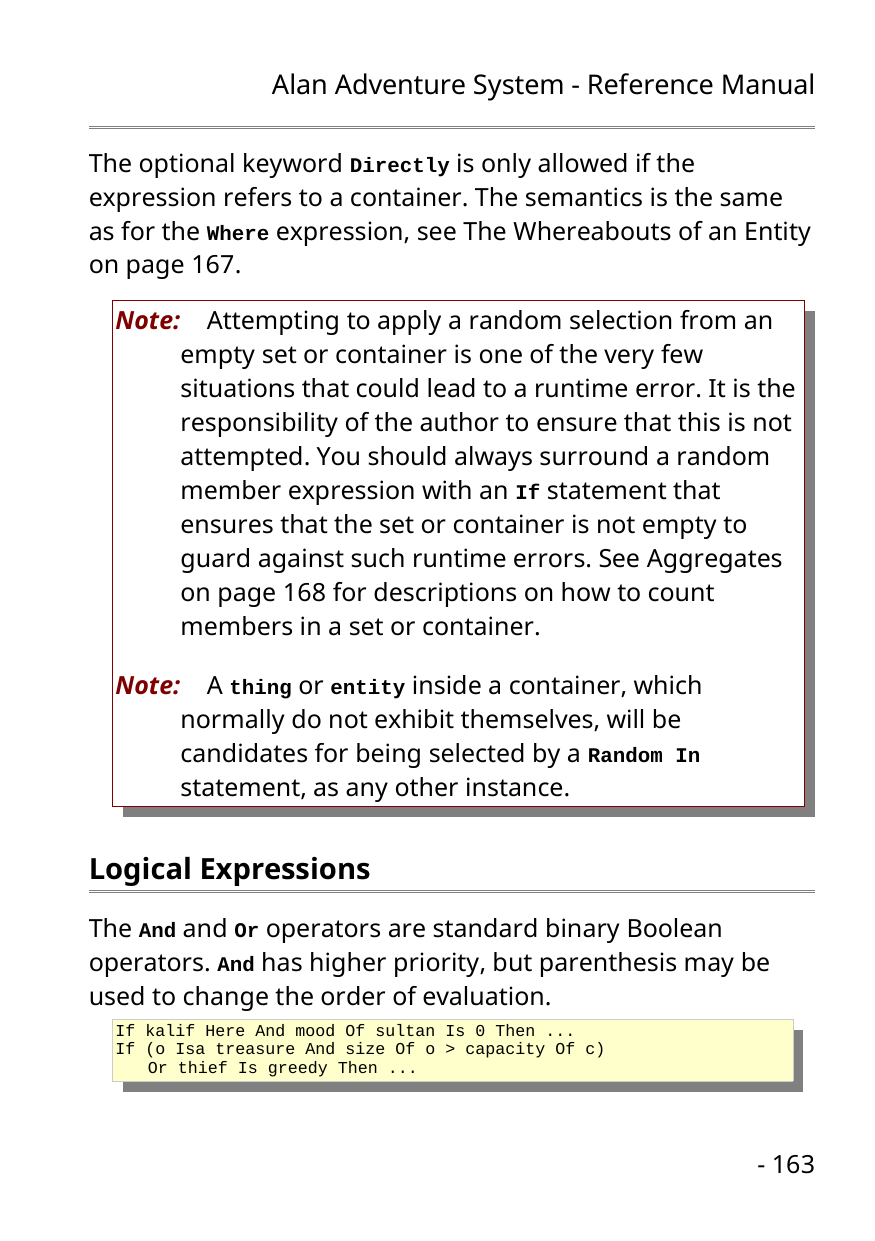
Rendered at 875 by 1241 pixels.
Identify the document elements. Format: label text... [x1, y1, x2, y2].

text Or thief Is greedy Then ... [113, 1056, 793, 1081]
text The And and Or operators are standard binary Boolean operators. And has higher priority, but parenthesis may be used to change the order of evaluation. [88, 911, 815, 1013]
subtitle Logical Expressions [88, 848, 815, 892]
list Attempting to apply a random selection from an empty set or container is one of the very few situations that could lead to a runtime error. It is the responsibility of the author to ensure that this is not attempted. You should always surround a random member expression with an If statement that ensures that the set or container is not empty to guard against such runtime errors. See Aggregates on page 128 for descriptions on how to count members in a set or container. [113, 301, 804, 643]
text If kalif Here And mood Of sultan Is 0 Then ... [113, 1020, 793, 1038]
text The optional keyword Directly is only allowed if the expression refers to a container. The semantics is the same as for the Where expression, see The Whereabouts of an Entity on page 127. [88, 146, 815, 281]
text If (o Isa treasure And size Of o > capacity Of c) [113, 1038, 793, 1056]
list A thing or entity inside a container, which normally do not exhibit themselves, will be candidates for being selected by a Random In statement, as any other instance. [113, 664, 804, 806]
